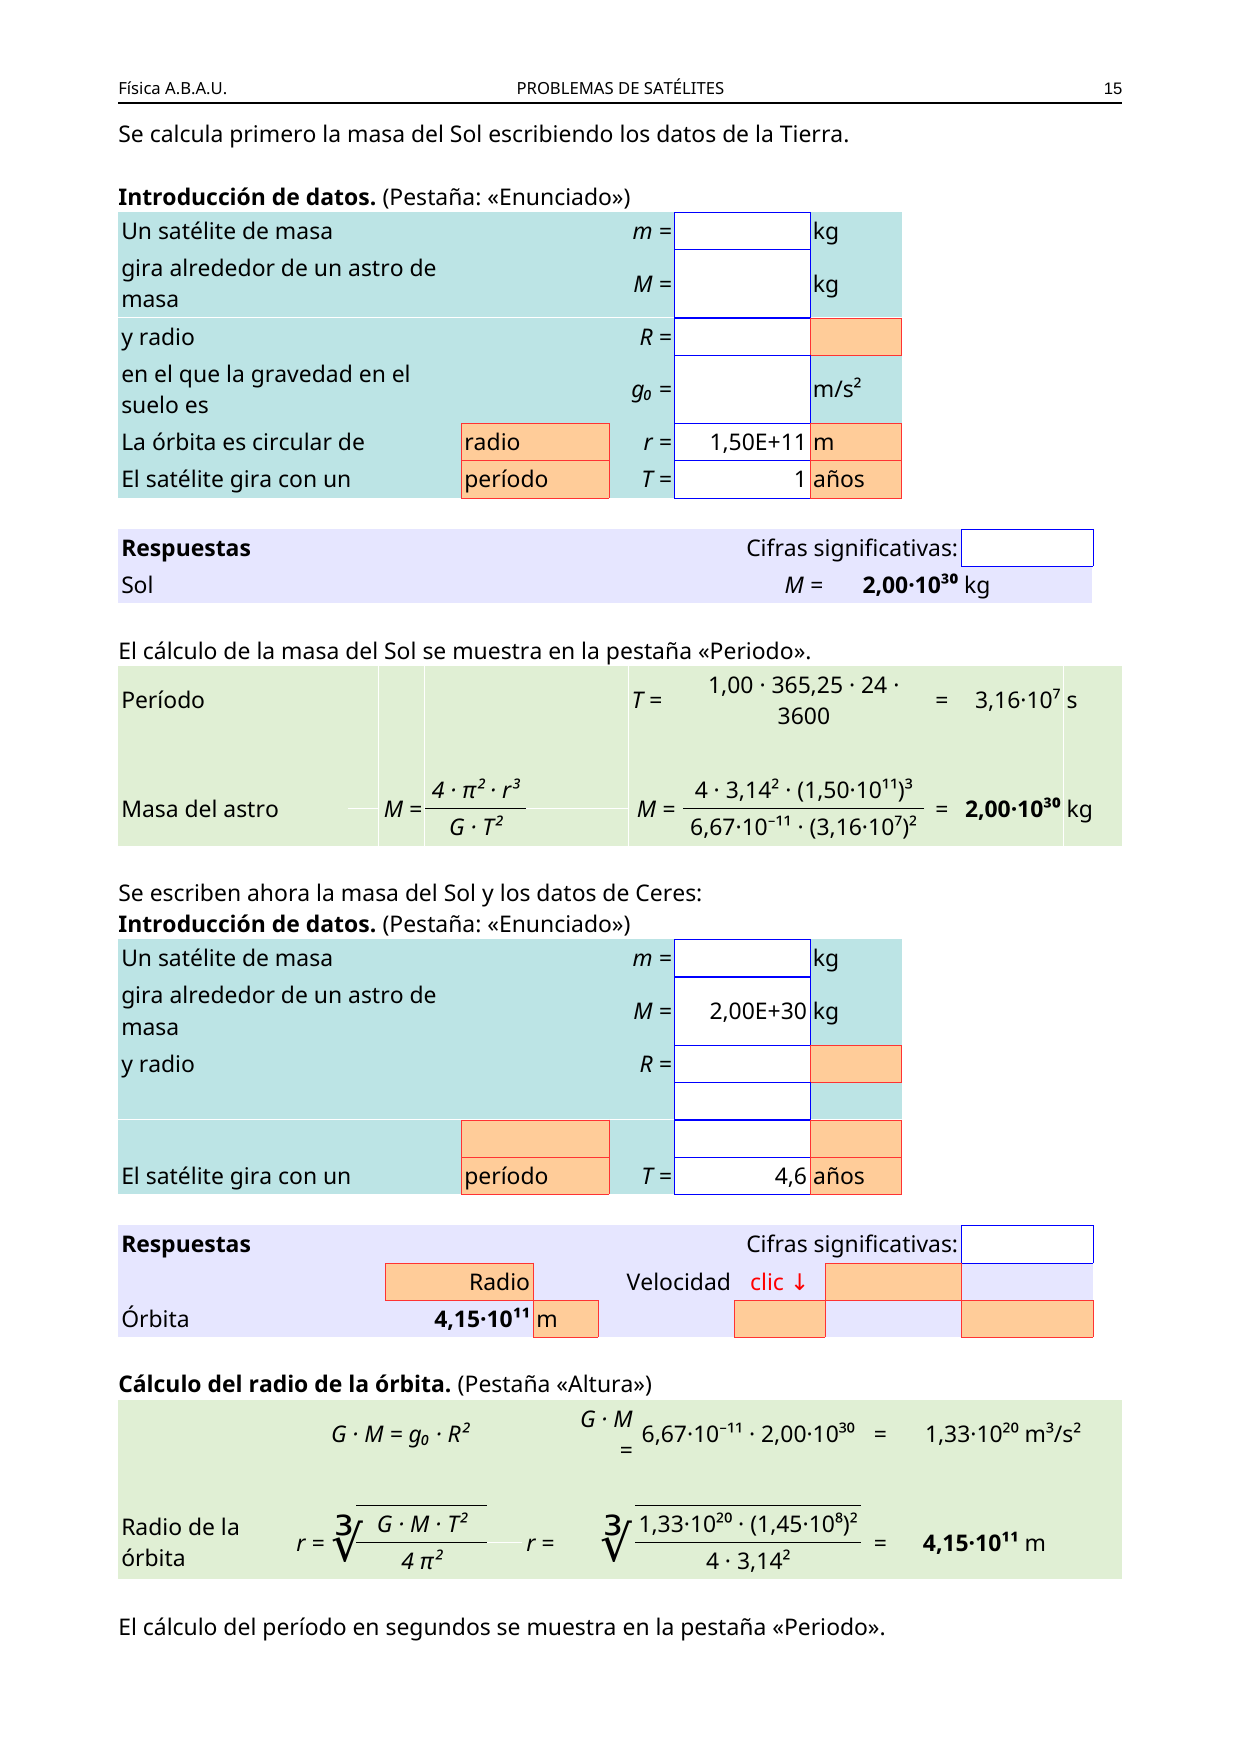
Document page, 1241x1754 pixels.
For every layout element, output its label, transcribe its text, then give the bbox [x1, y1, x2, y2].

table_cell período [462, 1158, 609, 1194]
text Cálculo del radio de la órbita. (Pestaña «Altura») [118, 1368, 1122, 1400]
table_cell [461, 355, 609, 423]
table_cell y radio [118, 1045, 461, 1082]
table_cell [610, 1120, 674, 1157]
table_cell [924, 734, 959, 771]
table_header 3,16·10⁷ [959, 666, 1063, 734]
table_header [962, 530, 1093, 566]
table_cell 4 · π² · r³ [425, 771, 526, 808]
table_cell 4 π² [356, 1543, 487, 1579]
text Introducción de datos. (Pestaña: «Enunciado») [118, 181, 1122, 212]
table_cell [526, 771, 599, 808]
table_cell [461, 249, 609, 317]
table_cell [526, 809, 599, 846]
text Se calcula primero la masa del Sol escribiendo los datos de la Tierra. [118, 118, 1122, 149]
table_cell 4,15·10¹¹ [899, 1505, 1021, 1579]
table_cell r = [522, 1505, 558, 1579]
table_cell [487, 1505, 522, 1542]
table_cell [487, 1543, 522, 1579]
table_cell 6,67·10⁻¹¹ · (3,16·10⁷)² [683, 809, 924, 846]
table_cell g₀ = [609, 355, 674, 423]
table_header m = [609, 939, 674, 977]
table_cell [379, 734, 424, 771]
table_cell M = [609, 249, 674, 317]
table_header [598, 1225, 734, 1263]
table_cell [461, 1082, 609, 1119]
table_header [487, 1400, 522, 1468]
table_header [379, 666, 424, 734]
table_cell en el que la gravedad en el suelo es [118, 355, 461, 423]
table_header m³/s² [1021, 1400, 1122, 1468]
table_cell ∛ [558, 1505, 635, 1579]
table_header [293, 1400, 328, 1468]
table_header m = [609, 212, 674, 249]
table_cell [461, 1045, 609, 1082]
table_cell kg [811, 249, 902, 317]
table_cell [962, 1264, 1093, 1300]
table_header Respuestas [118, 529, 385, 566]
table_cell [118, 1263, 385, 1300]
table_cell [675, 356, 810, 423]
table_header Sol [118, 566, 385, 603]
table_header Período [118, 666, 348, 734]
table_cell 1,50E+11 [675, 424, 810, 460]
table_cell [811, 1046, 901, 1082]
table_cell período [462, 461, 609, 498]
table_cell [826, 1264, 961, 1300]
table_cell [811, 1121, 901, 1157]
table_header [385, 1225, 533, 1263]
table_cell El satélite gira con un [118, 1157, 461, 1194]
table_header kg [811, 212, 902, 249]
table_cell [118, 734, 348, 771]
table_cell [899, 1468, 1021, 1505]
table_header 1,33·10²⁰ [899, 1400, 1021, 1468]
table_cell [1064, 734, 1122, 771]
table_cell Radio [386, 1264, 533, 1300]
table_header Cifras significativas: [734, 1225, 961, 1263]
table_header [599, 666, 628, 734]
table_cell G · T² [425, 809, 526, 846]
table_cell [683, 734, 924, 771]
table_cell [348, 734, 378, 771]
table_cell [735, 1301, 825, 1337]
table_cell 2,00E+30 [675, 978, 810, 1045]
table_cell [558, 1468, 635, 1505]
table_cell [1021, 1468, 1122, 1505]
table_cell M = [629, 771, 683, 846]
table_header Cifras significativas: [734, 529, 961, 566]
table_cell [328, 1468, 356, 1505]
table_cell [629, 734, 683, 771]
table_header [675, 940, 810, 976]
table_cell radio [462, 424, 609, 460]
table_cell T = [610, 460, 674, 498]
text El cálculo del período en segundos se muestra en la pestaña «Periodo». [118, 1611, 1122, 1642]
table_cell M = [379, 771, 424, 846]
table_header s [1064, 666, 1122, 734]
table_cell [675, 1121, 810, 1157]
table_cell [675, 1083, 810, 1119]
table_cell Radio de la órbita [118, 1505, 293, 1579]
table_cell 4 · 3,14² · (1,50·10¹¹)³ [683, 771, 924, 808]
table_cell R = [609, 1045, 674, 1082]
table_cell [118, 1120, 461, 1157]
table_cell [599, 809, 628, 846]
table_cell [599, 734, 628, 771]
table_header [461, 212, 609, 249]
table_cell kg [1064, 771, 1122, 846]
table_cell [461, 977, 609, 1045]
table_header [533, 529, 598, 566]
table_cell [462, 1121, 609, 1157]
table_header 2,00·10³⁰ [825, 566, 961, 603]
table_header [598, 529, 734, 566]
table_cell [599, 1300, 734, 1337]
table_cell La órbita es circular de [118, 423, 461, 460]
table_cell clic ↓ [734, 1263, 825, 1300]
table_cell Órbita [118, 1300, 385, 1337]
table_cell [675, 1046, 810, 1082]
table_cell 4 · 3,14² [635, 1543, 861, 1579]
table_header [461, 939, 609, 977]
table_cell [118, 1468, 293, 1505]
table_cell G · M · T² [356, 1506, 487, 1542]
table_header G · M = [558, 1400, 635, 1468]
table_header T = [629, 666, 683, 734]
table_cell [526, 734, 599, 771]
table_header [962, 1226, 1093, 1263]
table_header Un satélite de masa [118, 939, 461, 977]
table_cell ∛ [328, 1505, 356, 1579]
table_cell [826, 1301, 961, 1337]
table_cell 1 [675, 461, 810, 498]
table_header kg [961, 567, 1092, 603]
table_header = [861, 1400, 899, 1468]
table_cell kg [811, 977, 902, 1045]
table_header [675, 213, 810, 249]
table_cell [811, 1083, 902, 1119]
table_cell [293, 1468, 328, 1505]
table_cell [487, 1468, 522, 1505]
table_cell [811, 319, 901, 355]
table_cell [522, 1468, 558, 1505]
table_header [385, 529, 533, 566]
table_cell 4,6 [675, 1158, 810, 1194]
table_cell [118, 1082, 461, 1119]
table_cell 1,33·10²⁰ · (1,45·10⁸)² [635, 1506, 861, 1542]
table_header [348, 666, 378, 734]
table_cell años [811, 1158, 901, 1194]
table_cell y radio [118, 318, 461, 355]
text El cálculo de la masa del Sol se muestra en la pestaña «Periodo». [118, 634, 1122, 666]
table_header [533, 566, 598, 603]
table_header 1,00 · 365,25 · 24 · 3600 [683, 666, 924, 734]
table_header [598, 566, 734, 603]
table_cell gira alrededor de un astro de masa [118, 249, 461, 317]
table_cell [635, 1468, 861, 1505]
table_cell Velocidad [598, 1263, 734, 1300]
table_cell [348, 809, 378, 846]
table_header M = [734, 566, 825, 603]
table_header = [924, 666, 959, 734]
table_cell 4,15·10¹¹ [385, 1301, 533, 1337]
table_cell Masa del astro [118, 771, 348, 846]
table_header [533, 1225, 598, 1263]
table_cell 2,00·10³⁰ [959, 771, 1063, 846]
table_cell [599, 771, 628, 808]
table_header kg [811, 939, 902, 977]
table_cell [534, 1263, 598, 1300]
table_cell [461, 318, 609, 355]
table_cell [962, 1301, 1093, 1337]
table_cell T = [610, 1157, 674, 1194]
table_cell M = [609, 977, 674, 1045]
table_cell El satélite gira con un [118, 460, 461, 498]
table_header 6,67·10⁻¹¹ · 2,00·10³⁰ [635, 1400, 861, 1468]
table_cell r = [610, 423, 674, 460]
table_cell [609, 1082, 674, 1119]
table_header [526, 666, 599, 734]
table_cell [348, 771, 378, 808]
table_cell m [811, 424, 901, 460]
table_header [425, 666, 526, 734]
table_cell [861, 1468, 899, 1505]
table_cell = [924, 771, 959, 846]
table_cell m [534, 1301, 598, 1337]
table_cell [959, 734, 1063, 771]
table_cell m [1021, 1505, 1122, 1579]
table_header Respuestas [118, 1225, 385, 1263]
table_cell [356, 1468, 487, 1505]
table_cell r = [293, 1505, 328, 1579]
table_cell [425, 734, 526, 771]
table_cell m/s² [811, 356, 902, 423]
table_header Un satélite de masa [118, 212, 461, 249]
text Introducción de datos. (Pestaña: «Enunciado») [118, 908, 1122, 939]
table_header G · M = g₀ · R² [328, 1400, 487, 1468]
table_header [385, 566, 533, 603]
table_cell = [861, 1505, 899, 1579]
table_header [118, 1400, 293, 1468]
table_cell [675, 319, 810, 355]
table_cell años [811, 461, 901, 498]
table_header [522, 1400, 558, 1468]
text Se escriben ahora la masa del Sol y los datos de Ceres: [118, 877, 1122, 908]
table_cell R = [609, 318, 674, 355]
table_cell [675, 250, 810, 317]
table_cell gira alrededor de un astro de masa [118, 977, 461, 1045]
